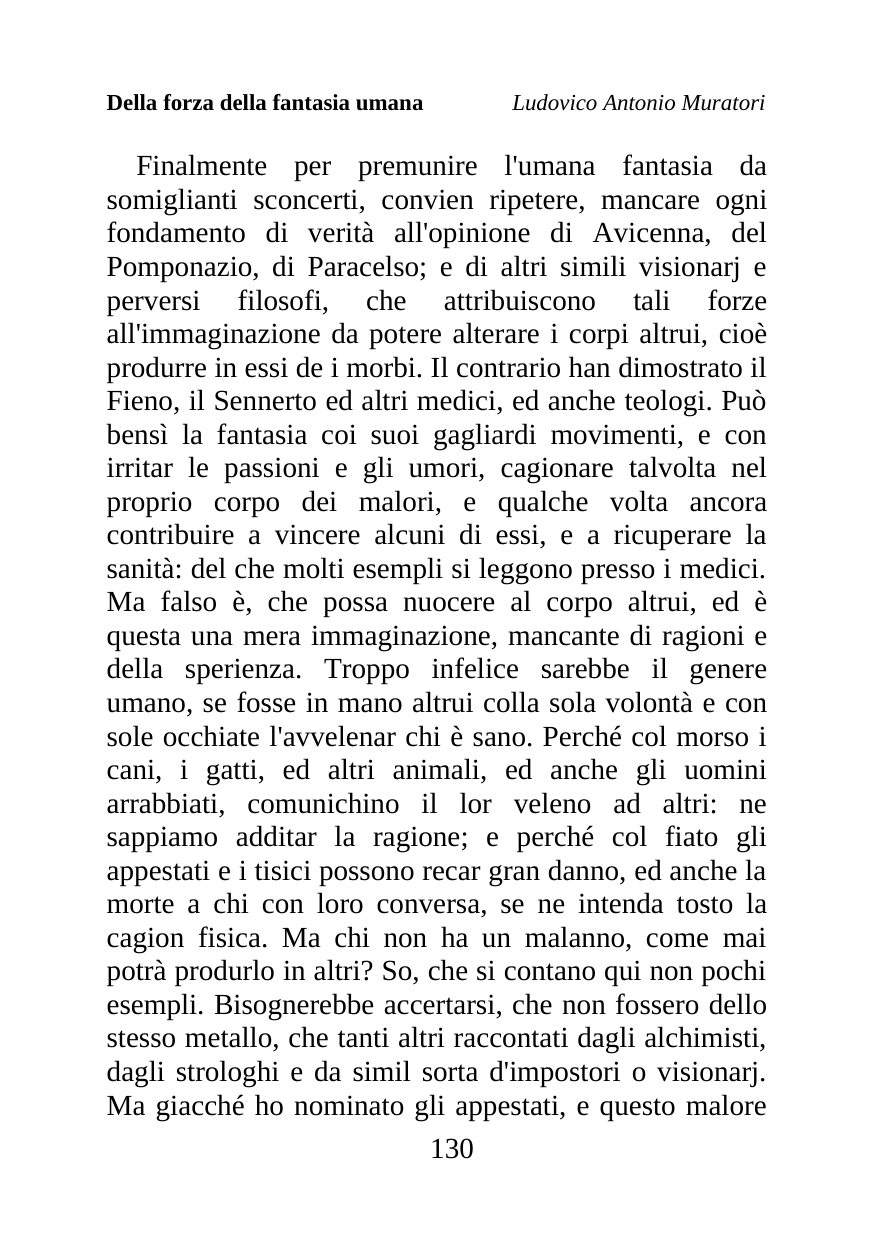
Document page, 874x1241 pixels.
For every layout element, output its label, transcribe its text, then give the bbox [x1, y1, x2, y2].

text Finalmente per premunire l'umana fantasia da somiglianti sconcerti, convien ripetere, mancare ogni fondamento di verità all'opinione di Avicenna, del Pomponazio, di Paracelso; e di altri simili visionarj e perversi filosofi, che attribuiscono tali forze all'immaginazione da potere alterare i corpi altrui, cioè produrre in essi de i morbi. Il contrario han dimostrato il Fieno, il Sennerto ed altri medici, ed anche teologi. Può bensì la fantasia coi suoi gagliardi movimenti, e con irritar le passioni e gli umori, cagionare talvolta nel proprio corpo dei malori, e qualche volta ancora contribuire a vincere alcuni di essi, e a ricuperare la sanità: del che molti esempli si leggono presso i medici. Ma falso è, che possa nuocere al corpo altrui, ed è questa una mera immaginazione, mancante di ragioni e della sperienza. Troppo infelice sarebbe il genere umano, se fosse in mano altrui colla sola volontà e con sole occhiate l'avvelenar chi è sano. Perché col morso i cani, i gatti, ed altri animali, ed anche gli uomini arrabbiati, comunichino il lor veleno ad altri: ne sappiamo additar la ragione; e perché col fiato gli appestati e i tisici possono recar gran danno, ed anche la morte a chi con loro conversa, se ne intenda tosto la cagion fisica. Ma chi non ha un malanno, come mai potrà produrlo in altri? So, che si contano qui non pochi esempli. Bisognerebbe accertarsi, che non fossero dello stesso metallo, che tanti altri raccontati dagli alchimisti, dagli strologhi e da simil sorta d'impostori o visionarj. Ma giacché ho nominato gli appestati, e questo malore [106, 148, 768, 1121]
